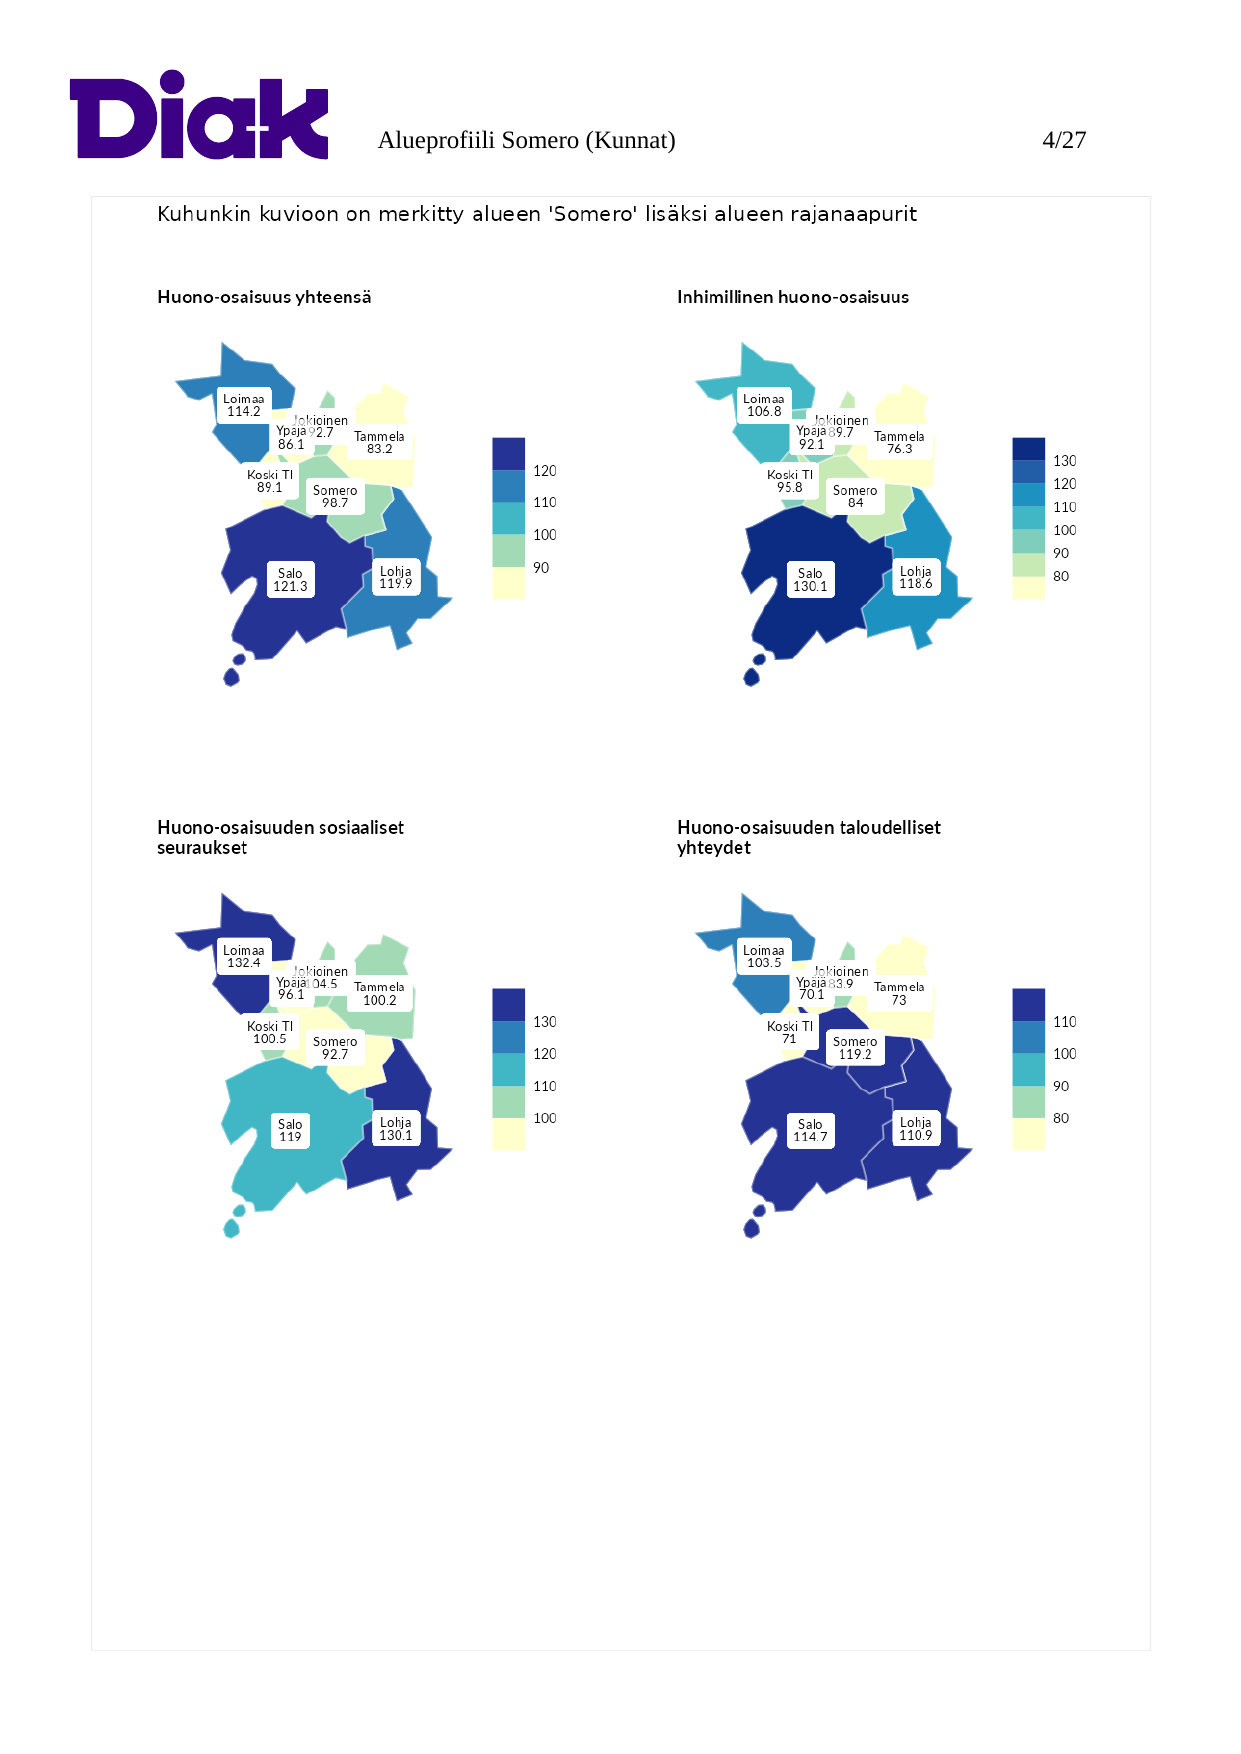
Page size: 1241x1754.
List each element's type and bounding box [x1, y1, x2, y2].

picture [61, 196, 1179, 1651]
